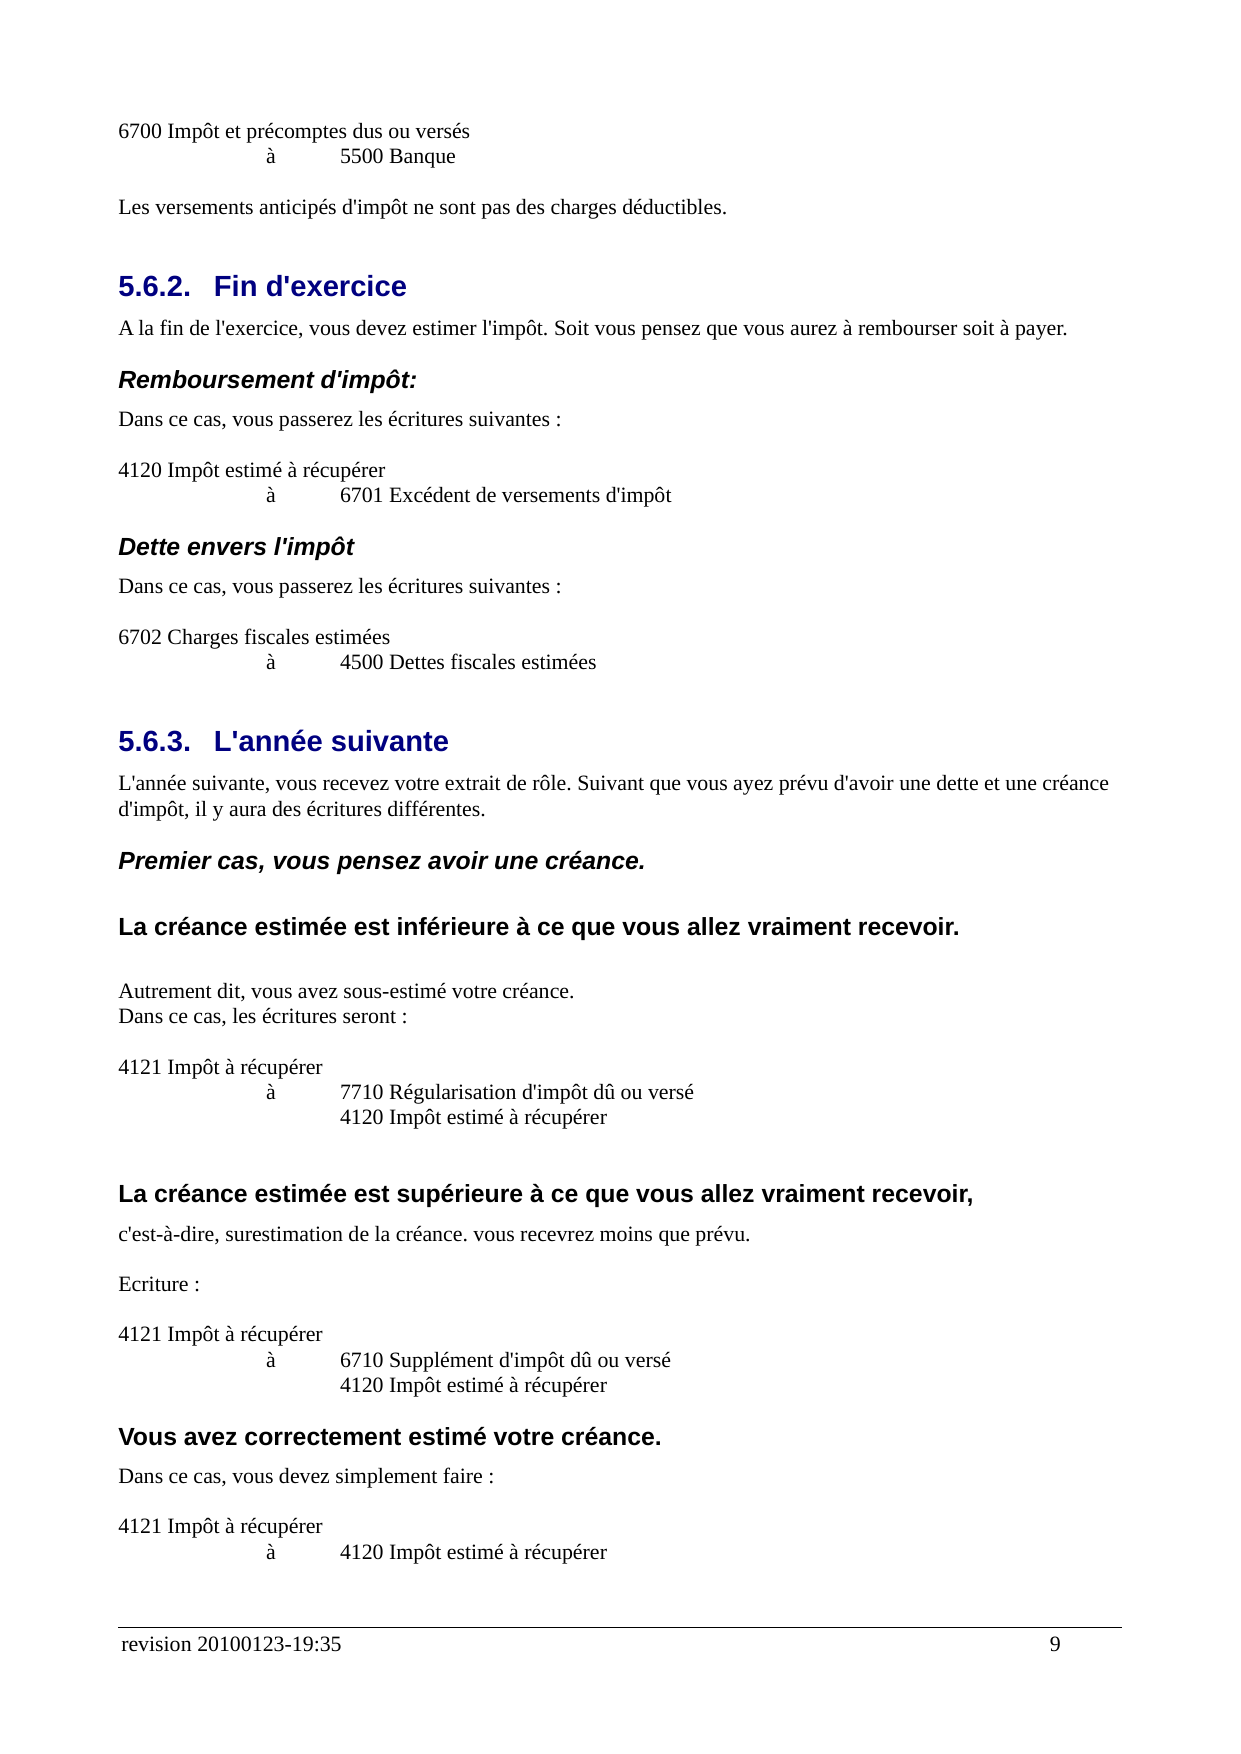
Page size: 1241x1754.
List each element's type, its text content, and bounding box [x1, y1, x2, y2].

subtitle La créance estimée est inférieure à ce que vous allez vraiment recevoir. [118, 912, 1122, 940]
subtitle La créance estimée est supérieure à ce que vous allez vraiment recevoir, [118, 1179, 1122, 1208]
text 6700 Impôt et précomptes dus ou versés [118, 118, 1122, 143]
text Dans ce cas, vous passerez les écritures suivantes : [118, 573, 1122, 598]
subtitle Vous avez correctement estimé votre créance. [118, 1422, 1122, 1451]
text Autrement dit, vous avez sous-estimé votre créance. [118, 978, 1122, 1003]
text Dans ce cas, vous passerez les écritures suivantes : [118, 406, 1122, 432]
text 4121 Impôt à récupérer [118, 1321, 1122, 1347]
text à 6701 Excédent de versements d'impôt [118, 482, 1122, 507]
text 4121 Impôt à récupérer [118, 1513, 1122, 1539]
text Dans ce cas, les écritures seront : [118, 1003, 1122, 1028]
text c'est-à-dire, surestimation de la créance. vous recevrez moins que prévu. [118, 1221, 1122, 1246]
text 4120 Impôt estimé à récupérer [118, 1104, 1122, 1129]
text Ecriture : [118, 1271, 1122, 1296]
text à 5500 Banque [118, 143, 1122, 168]
text Dans ce cas, vous devez simplement faire : [118, 1463, 1122, 1488]
text 4120 Impôt estimé à récupérer [118, 457, 1122, 482]
text à 4120 Impôt estimé à récupérer [118, 1539, 1122, 1564]
subtitle Premier cas, vous pensez avoir une créance. [118, 846, 1122, 874]
text à 4500 Dettes fiscales estimées [118, 649, 1122, 674]
text à 6710 Supplément d'impôt dû ou versé [118, 1347, 1122, 1372]
text à 7710 Régularisation d'impôt dû ou versé [118, 1079, 1122, 1104]
text L'année suivante, vous recevez votre extrait de rôle. Suivant que vous ayez prévu d'avoir une dette et une créance d'impôt, il y aura des écritures différentes. [118, 770, 1122, 821]
text Les versements anticipés d'impôt ne sont pas des charges déductibles. [118, 194, 1122, 219]
subtitle L'année suivante [118, 724, 1122, 758]
subtitle Dette envers l'impôt [118, 532, 1122, 561]
text 6702 Charges fiscales estimées [118, 624, 1122, 649]
subtitle Fin d'exercice [118, 269, 1122, 303]
text A la fin de l'exercice, vous devez estimer l'impôt. Soit vous pensez que vous aurez à rembourser soit à payer. [118, 315, 1122, 340]
text 4120 Impôt estimé à récupérer [118, 1372, 1122, 1397]
text 4121 Impôt à récupérer [118, 1054, 1122, 1079]
subtitle Remboursement d'impôt: [118, 365, 1122, 394]
